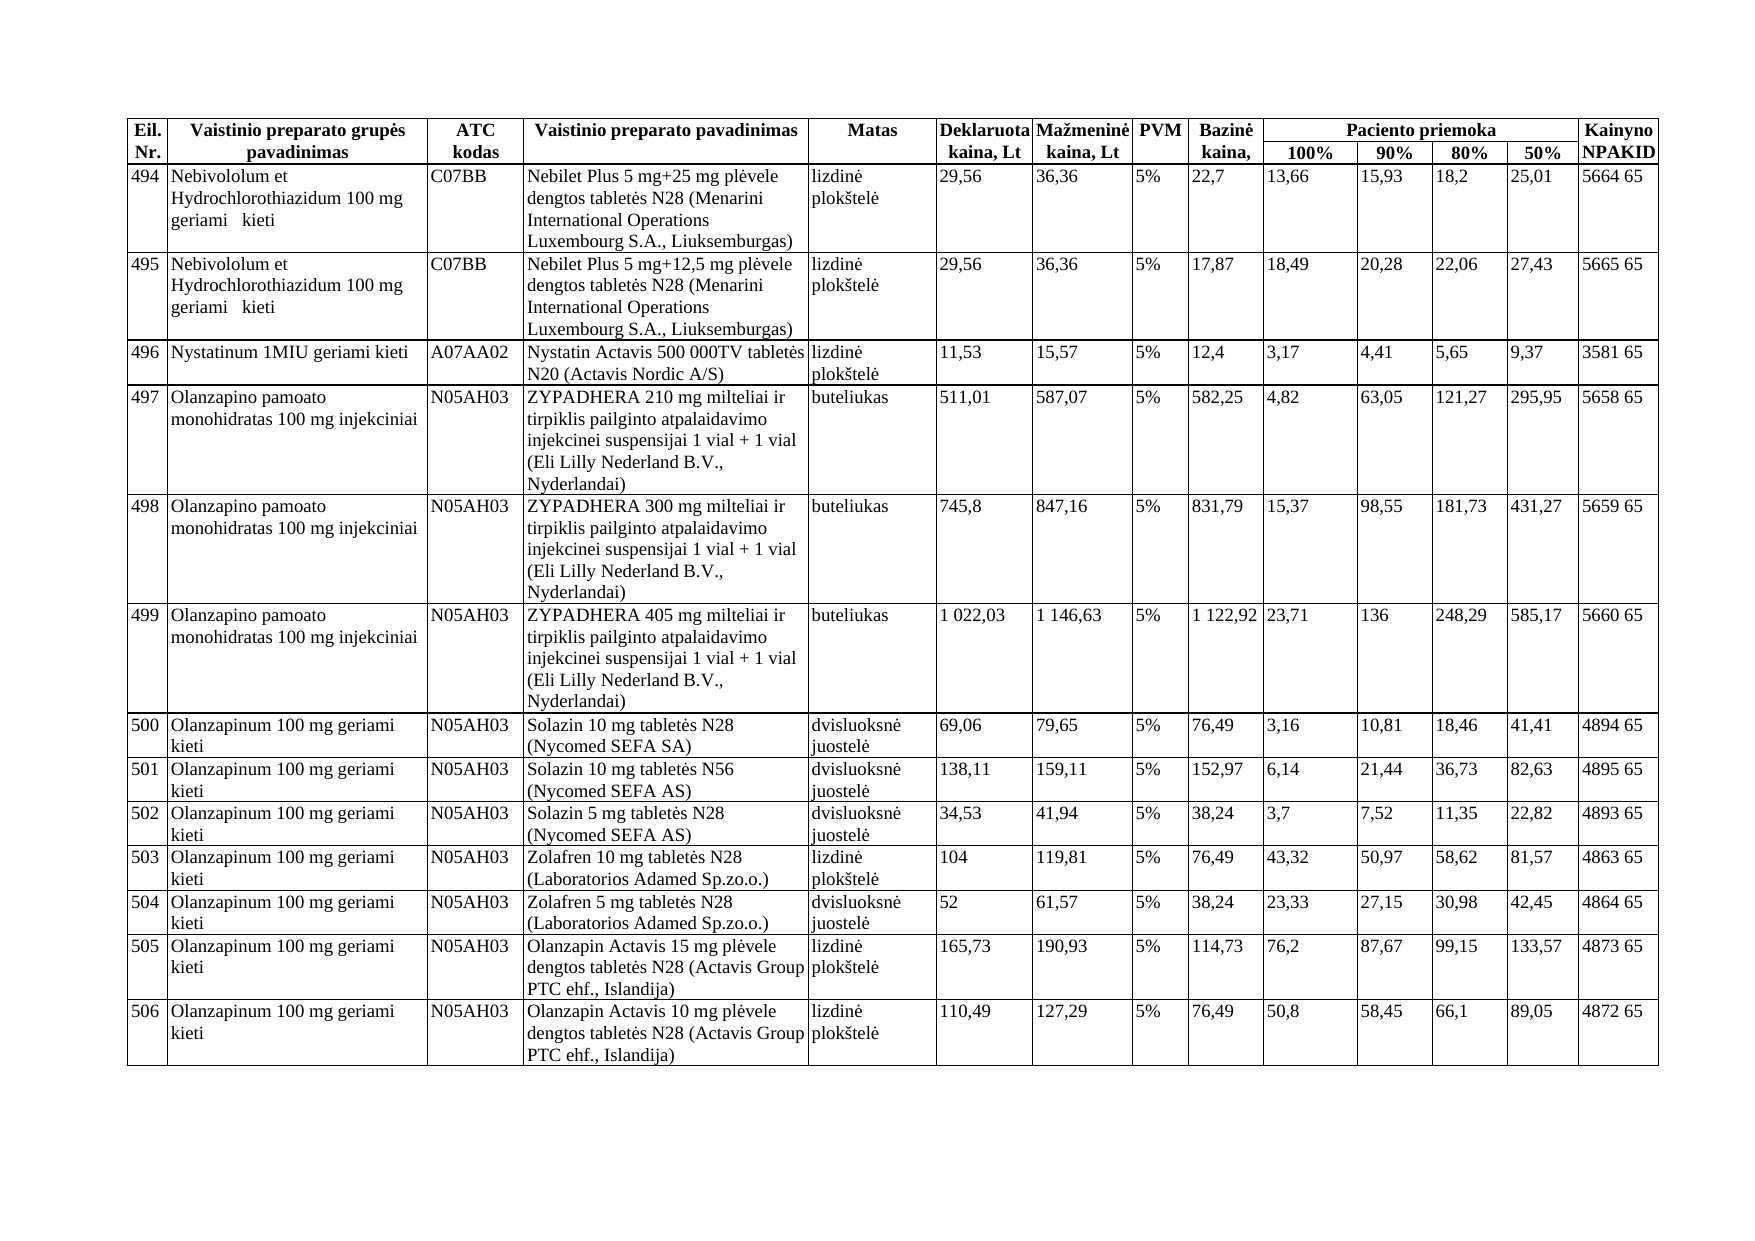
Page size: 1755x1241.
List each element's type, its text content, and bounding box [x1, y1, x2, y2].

table_cell N05AH03 [428, 604, 523, 712]
table_cell 11,53 [937, 341, 1032, 384]
table_header Paciento priemoka [1264, 119, 1578, 141]
table_cell 5% [1133, 341, 1188, 384]
table_cell Olanzapinum 100 mg geriami kieti [168, 758, 427, 801]
table_cell Zolafren 10 mg tabletės N28 (Laboratorios Adamed Sp.zo.o.) [524, 846, 808, 889]
table_cell 7,52 [1358, 802, 1432, 845]
table_cell N05AH03 [428, 935, 523, 999]
table_cell 36,36 [1033, 253, 1132, 339]
table_cell 4894 65 [1579, 714, 1658, 757]
table_cell 5% [1133, 165, 1188, 252]
table_header Kainyno NPAKID [1579, 119, 1658, 163]
table_cell 110,49 [937, 1000, 1032, 1065]
table_cell Olanzapino pamoato monohidratas 100 mg injekciniai [168, 386, 427, 494]
table_cell Olanzapinum 100 mg geriami kieti [168, 714, 427, 757]
table_cell 27,43 [1508, 253, 1578, 339]
table_cell 104 [937, 846, 1032, 889]
table_cell 4864 65 [1579, 891, 1658, 934]
table_cell 4895 65 [1579, 758, 1658, 801]
table_cell 43,32 [1264, 846, 1357, 889]
table_cell Nebivololum et Hydrochlorothiazidum 100 mg geriami kieti [168, 253, 427, 339]
table_cell 5% [1133, 253, 1188, 339]
table_cell 5% [1133, 1000, 1188, 1065]
table_cell 500 [128, 714, 167, 757]
table_cell Olanzapinum 100 mg geriami kieti [168, 802, 427, 845]
table_cell 6,14 [1264, 758, 1357, 801]
table_cell 87,67 [1358, 935, 1432, 999]
table_header PVM [1133, 119, 1188, 163]
table_cell 503 [128, 846, 167, 889]
table_cell 504 [128, 891, 167, 934]
table_cell 41,41 [1508, 714, 1578, 757]
table_cell 63,05 [1358, 386, 1432, 494]
table_cell Olanzapin Actavis 10 mg plėvele dengtos tabletės N28 (Actavis Group PTC ehf., Islandija) [524, 1000, 808, 1065]
table_cell 5% [1133, 495, 1188, 603]
table_cell 181,73 [1433, 495, 1507, 603]
table_cell dvisluoksnė juostelė [809, 714, 936, 757]
table_cell N05AH03 [428, 1000, 523, 1065]
table_cell 5% [1133, 714, 1188, 757]
table_cell 5% [1133, 846, 1188, 889]
table_cell 745,8 [937, 495, 1032, 603]
table_cell 494 [128, 165, 167, 252]
table_cell 431,27 [1508, 495, 1578, 603]
table_cell 11,35 [1433, 802, 1507, 845]
table_cell Olanzapino pamoato monohidratas 100 mg injekciniai [168, 495, 427, 603]
table_cell buteliukas [809, 495, 936, 603]
table_cell 81,57 [1508, 846, 1578, 889]
table_cell buteliukas [809, 604, 936, 712]
table_cell Nebilet Plus 5 mg+25 mg plėvele dengtos tabletės N28 (Menarini International Operations Luxembourg S.A., Liuksemburgas) [524, 165, 808, 252]
table_cell Olanzapinum 100 mg geriami kieti [168, 935, 427, 999]
table_cell 5659 65 [1579, 495, 1658, 603]
table_cell 15,93 [1358, 165, 1432, 252]
table_cell lizdinė plokštelė [809, 253, 936, 339]
table_cell N05AH03 [428, 891, 523, 934]
table_cell lizdinė plokštelė [809, 935, 936, 999]
table_cell 138,11 [937, 758, 1032, 801]
table_cell buteliukas [809, 386, 936, 494]
table_cell 1 022,03 [937, 604, 1032, 712]
table_cell lizdinė plokštelė [809, 846, 936, 889]
table_cell 127,29 [1033, 1000, 1132, 1065]
table_cell 41,94 [1033, 802, 1132, 845]
table_cell 5% [1133, 935, 1188, 999]
table_cell 5% [1133, 604, 1188, 712]
table_cell dvisluoksnė juostelė [809, 891, 936, 934]
table_cell ZYPADHERA 300 mg milteliai ir tirpiklis pailginto atpalaidavimo injekcinei suspensijai 1 vial + 1 vial (Eli Lilly Nederland B.V., Nyderlandai) [524, 495, 808, 603]
table_cell 114,73 [1189, 935, 1263, 999]
table_cell N05AH03 [428, 846, 523, 889]
table_cell 17,87 [1189, 253, 1263, 339]
table_cell 15,37 [1264, 495, 1357, 603]
table_cell 506 [128, 1000, 167, 1065]
table_cell 58,45 [1358, 1000, 1432, 1065]
table_cell 3581 65 [1579, 341, 1658, 384]
table_cell 1 146,63 [1033, 604, 1132, 712]
table_cell 18,49 [1264, 253, 1357, 339]
table_header Vaistinio preparato grupės pavadinimas [168, 119, 427, 163]
table_header ATC kodas [428, 119, 523, 163]
table_cell 25,01 [1508, 165, 1578, 252]
table_cell 505 [128, 935, 167, 999]
table_cell 5% [1133, 802, 1188, 845]
table_cell 582,25 [1189, 386, 1263, 494]
table_cell 36,73 [1433, 758, 1507, 801]
table_cell 5% [1133, 386, 1188, 494]
table_cell 165,73 [937, 935, 1032, 999]
table_cell Solazin 10 mg tabletės N28 (Nycomed SEFA SA) [524, 714, 808, 757]
table_cell Nebilet Plus 5 mg+12,5 mg plėvele dengtos tabletės N28 (Menarini International Operations Luxembourg S.A., Liuksemburgas) [524, 253, 808, 339]
table_cell 27,15 [1358, 891, 1432, 934]
table_cell 9,37 [1508, 341, 1578, 384]
table_cell 502 [128, 802, 167, 845]
table_cell C07BB [428, 165, 523, 252]
table_cell 5% [1133, 891, 1188, 934]
table_cell dvisluoksnė juostelė [809, 802, 936, 845]
table_cell N05AH03 [428, 802, 523, 845]
table_cell A07AA02 [428, 341, 523, 384]
table_cell 248,29 [1433, 604, 1507, 712]
table_cell 29,56 [937, 253, 1032, 339]
table_cell 4873 65 [1579, 935, 1658, 999]
table_cell 4,41 [1358, 341, 1432, 384]
table_cell 100% [1264, 142, 1357, 163]
table_cell 30,98 [1433, 891, 1507, 934]
table_cell N05AH03 [428, 758, 523, 801]
table_header Vaistinio preparato pavadinimas [524, 119, 808, 163]
table_cell 50,8 [1264, 1000, 1357, 1065]
table_cell 121,27 [1433, 386, 1507, 494]
table_header Eil. Nr. [128, 119, 167, 163]
table_cell 3,16 [1264, 714, 1357, 757]
table_cell 15,57 [1033, 341, 1132, 384]
table_cell 23,71 [1264, 604, 1357, 712]
table_cell 69,06 [937, 714, 1032, 757]
table_cell lizdinė plokštelė [809, 341, 936, 384]
table_cell 66,1 [1433, 1000, 1507, 1065]
table_cell 499 [128, 604, 167, 712]
table_cell 22,06 [1433, 253, 1507, 339]
table_cell 22,82 [1508, 802, 1578, 845]
table_cell 4893 65 [1579, 802, 1658, 845]
table_cell 42,45 [1508, 891, 1578, 934]
table_cell 18,2 [1433, 165, 1507, 252]
table_cell 152,97 [1189, 758, 1263, 801]
table_cell 76,49 [1189, 1000, 1263, 1065]
table_cell Olanzapino pamoato monohidratas 100 mg injekciniai [168, 604, 427, 712]
table_cell 21,44 [1358, 758, 1432, 801]
table_cell 22,7 [1189, 165, 1263, 252]
table_cell 585,17 [1508, 604, 1578, 712]
table_cell 847,16 [1033, 495, 1132, 603]
table_cell 52 [937, 891, 1032, 934]
table_cell lizdinė plokštelė [809, 165, 936, 252]
table_cell 36,36 [1033, 165, 1132, 252]
table_cell 501 [128, 758, 167, 801]
table_cell N05AH03 [428, 495, 523, 603]
table_cell 1 122,92 [1189, 604, 1263, 712]
table_cell 82,63 [1508, 758, 1578, 801]
table_header Mažmeninė kaina, Lt [1033, 119, 1132, 163]
table_cell C07BB [428, 253, 523, 339]
table_cell 119,81 [1033, 846, 1132, 889]
table_header Matas [809, 119, 936, 163]
table_cell 159,11 [1033, 758, 1132, 801]
table_header Bazinė kaina, Lt [1189, 119, 1263, 163]
table_cell 38,24 [1189, 891, 1263, 934]
table_cell 495 [128, 253, 167, 339]
table_header Deklaruota kaina, Lt [937, 119, 1032, 163]
table_cell 23,33 [1264, 891, 1357, 934]
table_cell 79,65 [1033, 714, 1132, 757]
table_cell 3,7 [1264, 802, 1357, 845]
table_cell 5% [1133, 758, 1188, 801]
table_cell 12,4 [1189, 341, 1263, 384]
table_cell Olanzapin Actavis 15 mg plėvele dengtos tabletės N28 (Actavis Group PTC ehf., Islandija) [524, 935, 808, 999]
table_cell 13,66 [1264, 165, 1357, 252]
table_cell Solazin 10 mg tabletės N56 (Nycomed SEFA AS) [524, 758, 808, 801]
table_cell 4863 65 [1579, 846, 1658, 889]
table_cell 831,79 [1189, 495, 1263, 603]
table_cell 496 [128, 341, 167, 384]
table_cell 497 [128, 386, 167, 494]
table_cell 76,2 [1264, 935, 1357, 999]
table_cell 5665 65 [1579, 253, 1658, 339]
table_cell 50% [1508, 142, 1578, 163]
table_cell Olanzapinum 100 mg geriami kieti [168, 846, 427, 889]
table_cell 5,65 [1433, 341, 1507, 384]
table_cell 99,15 [1433, 935, 1507, 999]
table_cell 61,57 [1033, 891, 1132, 934]
table_cell 20,28 [1358, 253, 1432, 339]
table_cell Solazin 5 mg tabletės N28 (Nycomed SEFA AS) [524, 802, 808, 845]
table_cell 511,01 [937, 386, 1032, 494]
table_cell ZYPADHERA 405 mg milteliai ir tirpiklis pailginto atpalaidavimo injekcinei suspensijai 1 vial + 1 vial (Eli Lilly Nederland B.V., Nyderlandai) [524, 604, 808, 712]
table_cell 3,17 [1264, 341, 1357, 384]
table_cell 50,97 [1358, 846, 1432, 889]
table_cell 136 [1358, 604, 1432, 712]
table_cell 58,62 [1433, 846, 1507, 889]
table_cell 98,55 [1358, 495, 1432, 603]
table_cell 76,49 [1189, 714, 1263, 757]
table_cell 5664 65 [1579, 165, 1658, 252]
table_cell Nystatin Actavis 500 000TV tabletės N20 (Actavis Nordic A/S) [524, 341, 808, 384]
table_cell Nystatinum 1MIU geriami kieti [168, 341, 427, 384]
table_cell 5658 65 [1579, 386, 1658, 494]
table_cell Olanzapinum 100 mg geriami kieti [168, 891, 427, 934]
table_cell 18,46 [1433, 714, 1507, 757]
table_cell 295,95 [1508, 386, 1578, 494]
table_cell 10,81 [1358, 714, 1432, 757]
table_cell 34,53 [937, 802, 1032, 845]
table_cell 5660 65 [1579, 604, 1658, 712]
table_cell 90% [1358, 142, 1432, 163]
table_cell 190,93 [1033, 935, 1132, 999]
table_cell dvisluoksnė juostelė [809, 758, 936, 801]
table_cell 498 [128, 495, 167, 603]
table_cell 80% [1433, 142, 1507, 163]
table_cell N05AH03 [428, 386, 523, 494]
table_cell 4,82 [1264, 386, 1357, 494]
table_cell ZYPADHERA 210 mg milteliai ir tirpiklis pailginto atpalaidavimo injekcinei suspensijai 1 vial + 1 vial (Eli Lilly Nederland B.V., Nyderlandai) [524, 386, 808, 494]
table_cell 29,56 [937, 165, 1032, 252]
table_cell Olanzapinum 100 mg geriami kieti [168, 1000, 427, 1065]
table_cell Zolafren 5 mg tabletės N28 (Laboratorios Adamed Sp.zo.o.) [524, 891, 808, 934]
table_cell lizdinė plokštelė [809, 1000, 936, 1065]
table_cell 4872 65 [1579, 1000, 1658, 1065]
table_cell 587,07 [1033, 386, 1132, 494]
table_cell 133,57 [1508, 935, 1578, 999]
table_cell Nebivololum et Hydrochlorothiazidum 100 mg geriami kieti [168, 165, 427, 252]
table_cell N05AH03 [428, 714, 523, 757]
table_cell 76,49 [1189, 846, 1263, 889]
table_cell 89,05 [1508, 1000, 1578, 1065]
table_cell 38,24 [1189, 802, 1263, 845]
